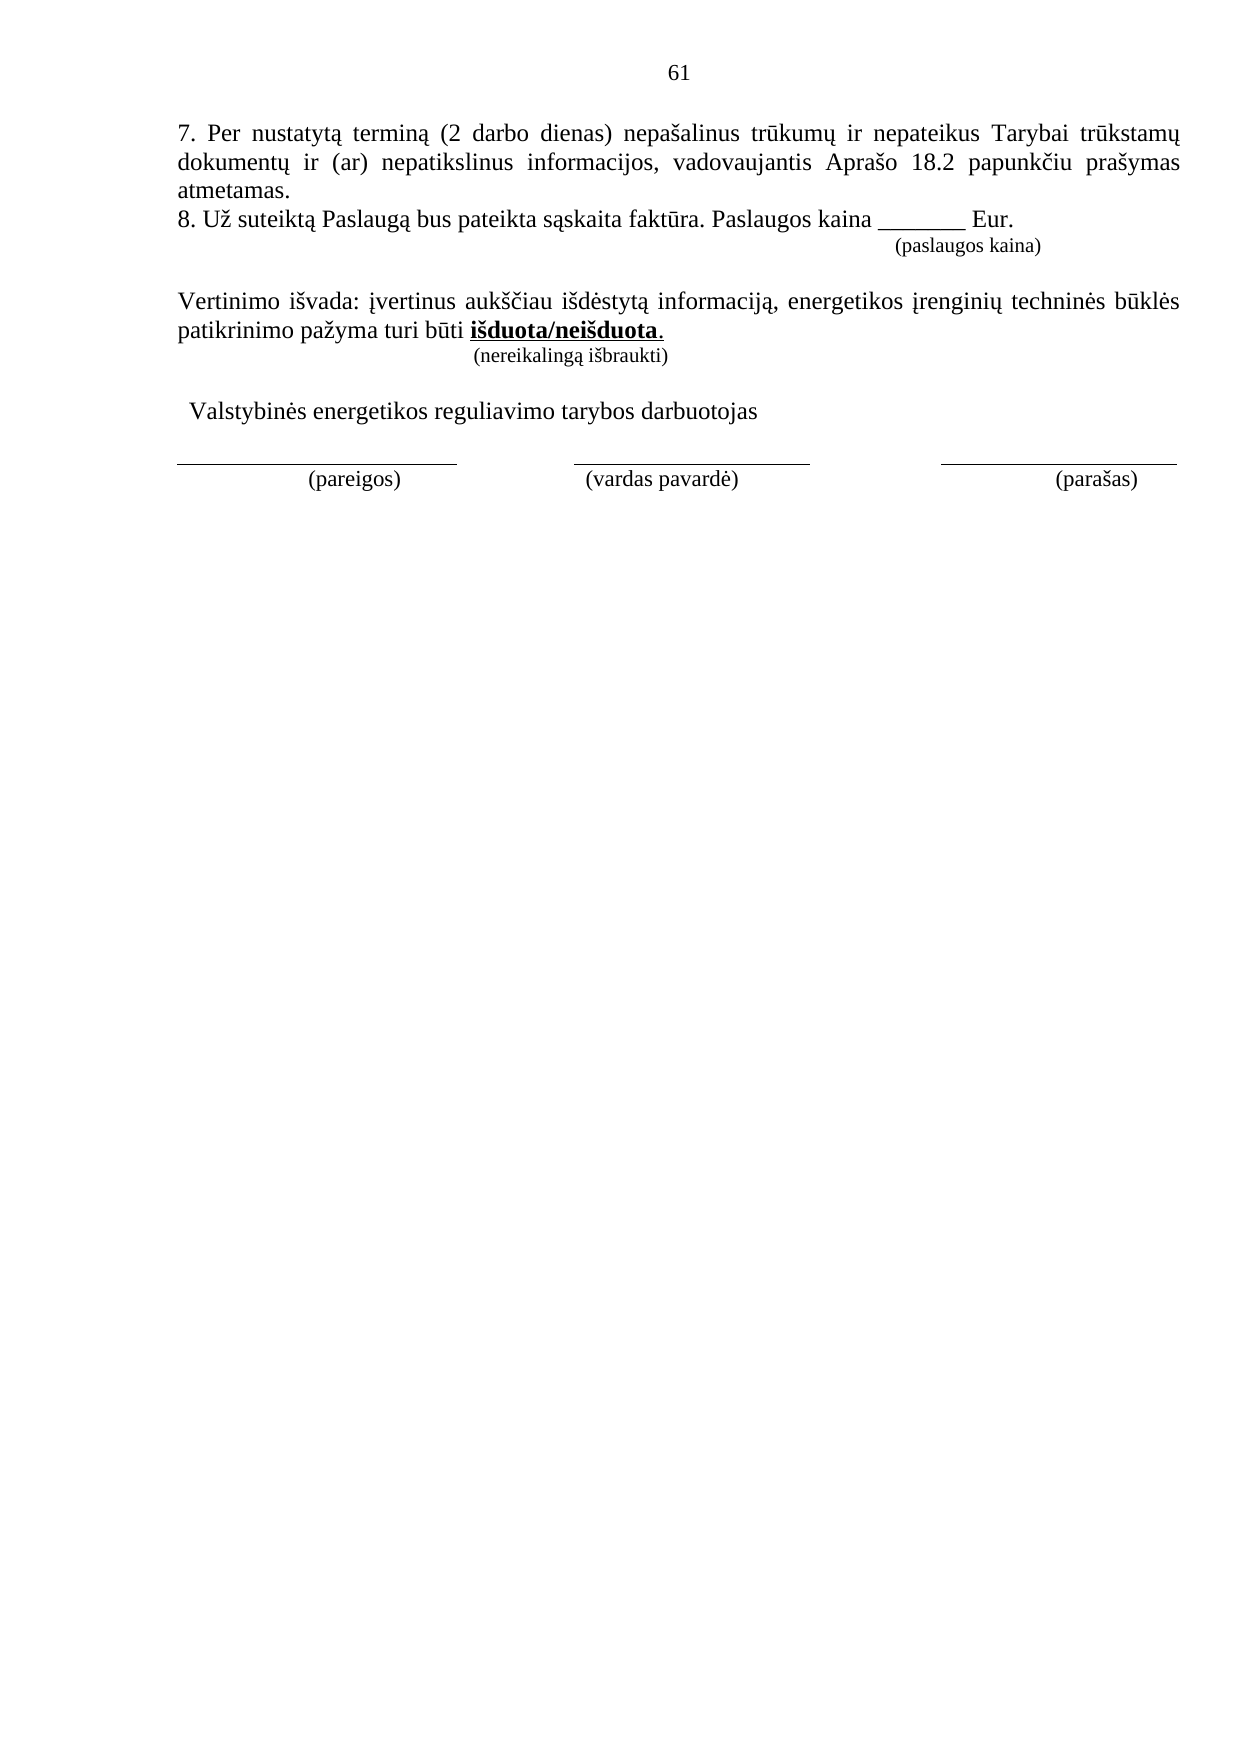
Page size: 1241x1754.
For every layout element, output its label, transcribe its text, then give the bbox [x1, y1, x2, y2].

text 8. Už suteiktą Paslaugą bus pateikta sąskaita faktūra. Paslaugos kaina _______ Eur. [177, 204, 1181, 233]
table_cell [457, 464, 574, 491]
text Vertinimo išvada: įvertinus aukščiau išdėstytą informaciją, energetikos įrenginių techninės būklės patikrinimo pažyma turi būti išduota/neišduota. [177, 286, 1181, 343]
table_cell [810, 464, 941, 491]
table_cell (vardas pavardė) [574, 465, 810, 491]
text (nereikalingą išbraukti) [312, 343, 1181, 367]
table_cell (pareigos) [177, 465, 457, 491]
table_header Valstybinės energetikos reguliavimo tarybos darbuotojas [177, 396, 1177, 463]
text (paslaugos kaina) [447, 233, 1181, 257]
table_cell (parašas) [941, 465, 1177, 491]
text 7. Per nustatytą terminą (2 darbo dienas) nepašalinus trūkumų ir nepateikus Tarybai trūkstamų dokumentų ir (ar) nepatikslinus informacijos, vadovaujantis Aprašo 18.2 papunkčiu prašymas atmetamas. [177, 118, 1181, 204]
